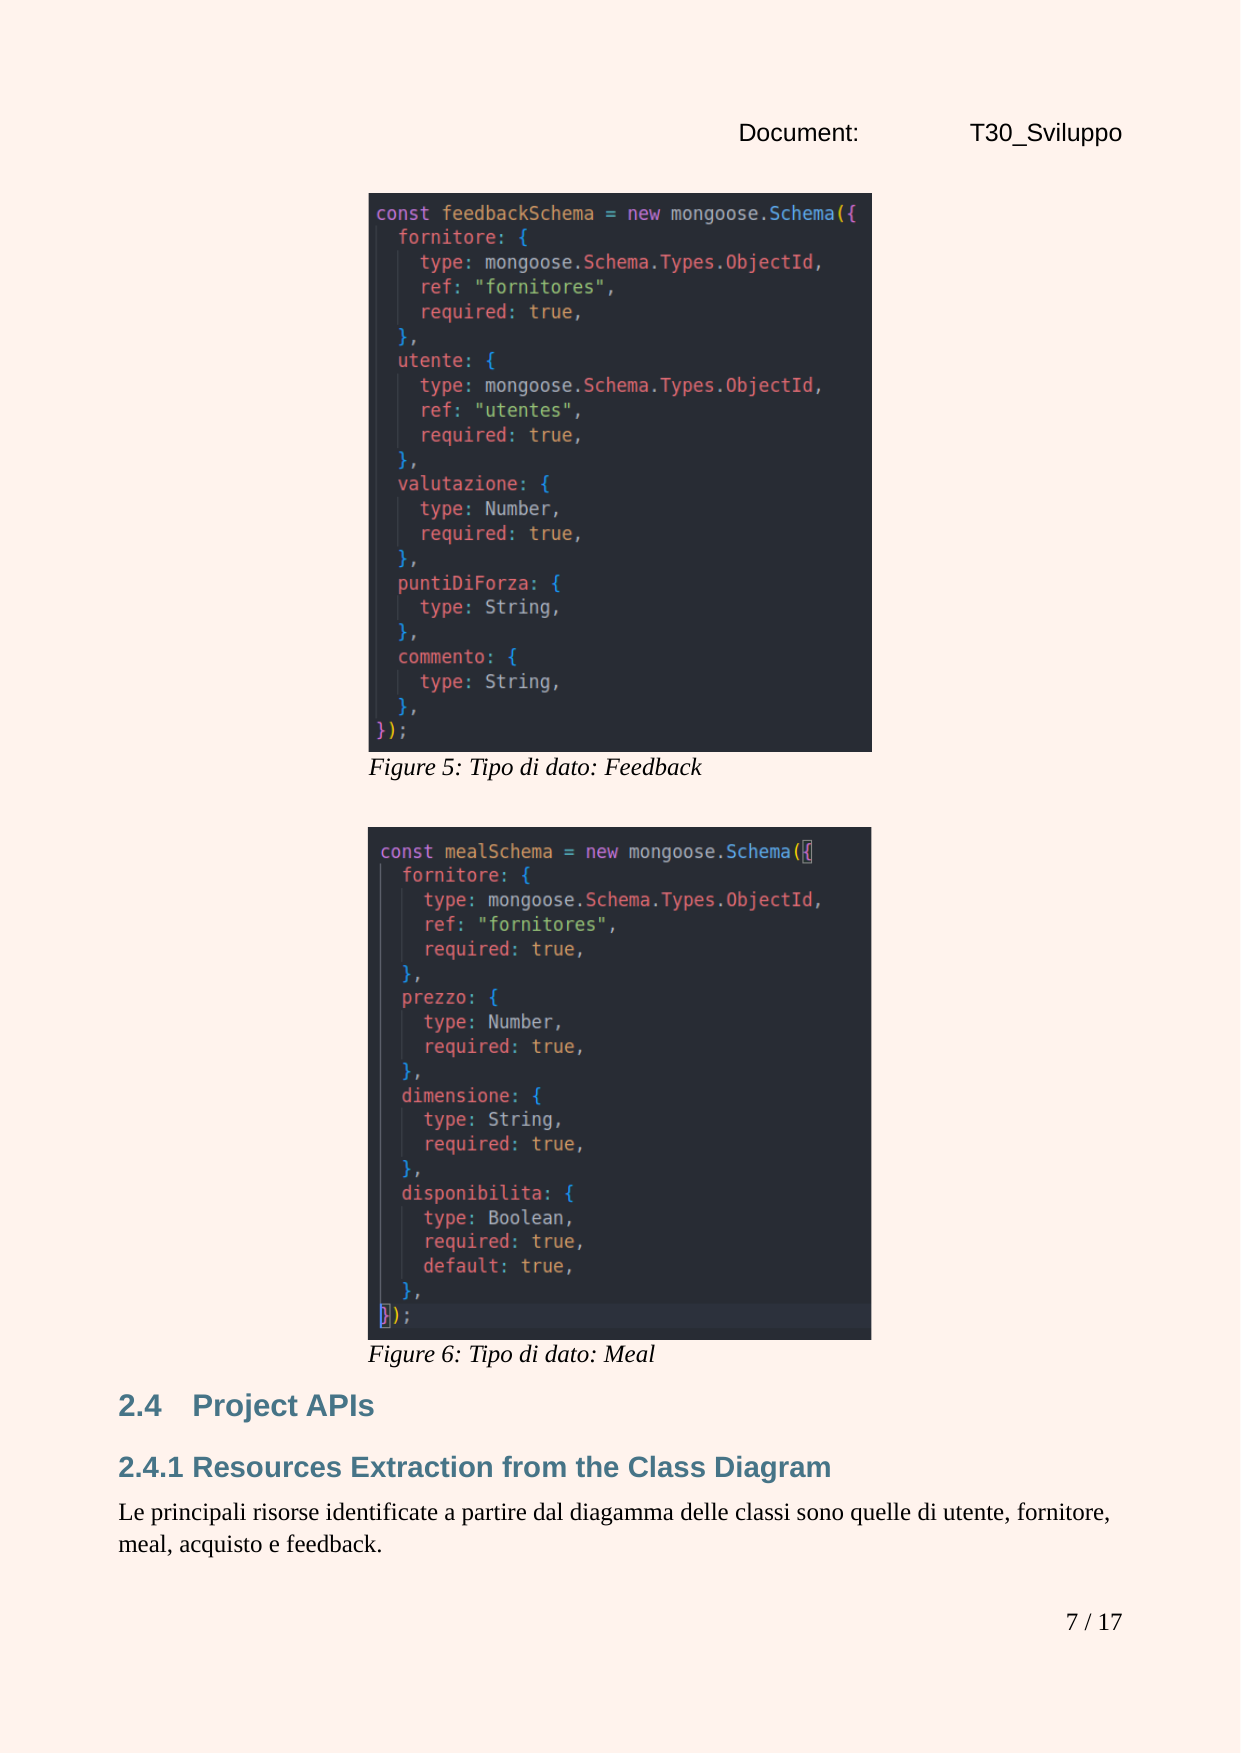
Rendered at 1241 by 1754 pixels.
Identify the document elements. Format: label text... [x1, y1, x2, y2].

picture [368, 193, 872, 752]
text Le principali risorse identificate a partire dal diagamma delle classi sono quelle di utente, fornitore, meal, acquisto e feedback. [118, 1497, 1122, 1558]
picture [367, 827, 872, 1340]
text Figure 5: Tipo di dato: Feedback [368, 752, 872, 781]
subtitle Project APIs [118, 1387, 1122, 1423]
subtitle Resources Extraction from the Class Diagram [118, 1450, 1122, 1484]
text Figure 6: Tipo di dato: Meal [368, 1340, 872, 1368]
